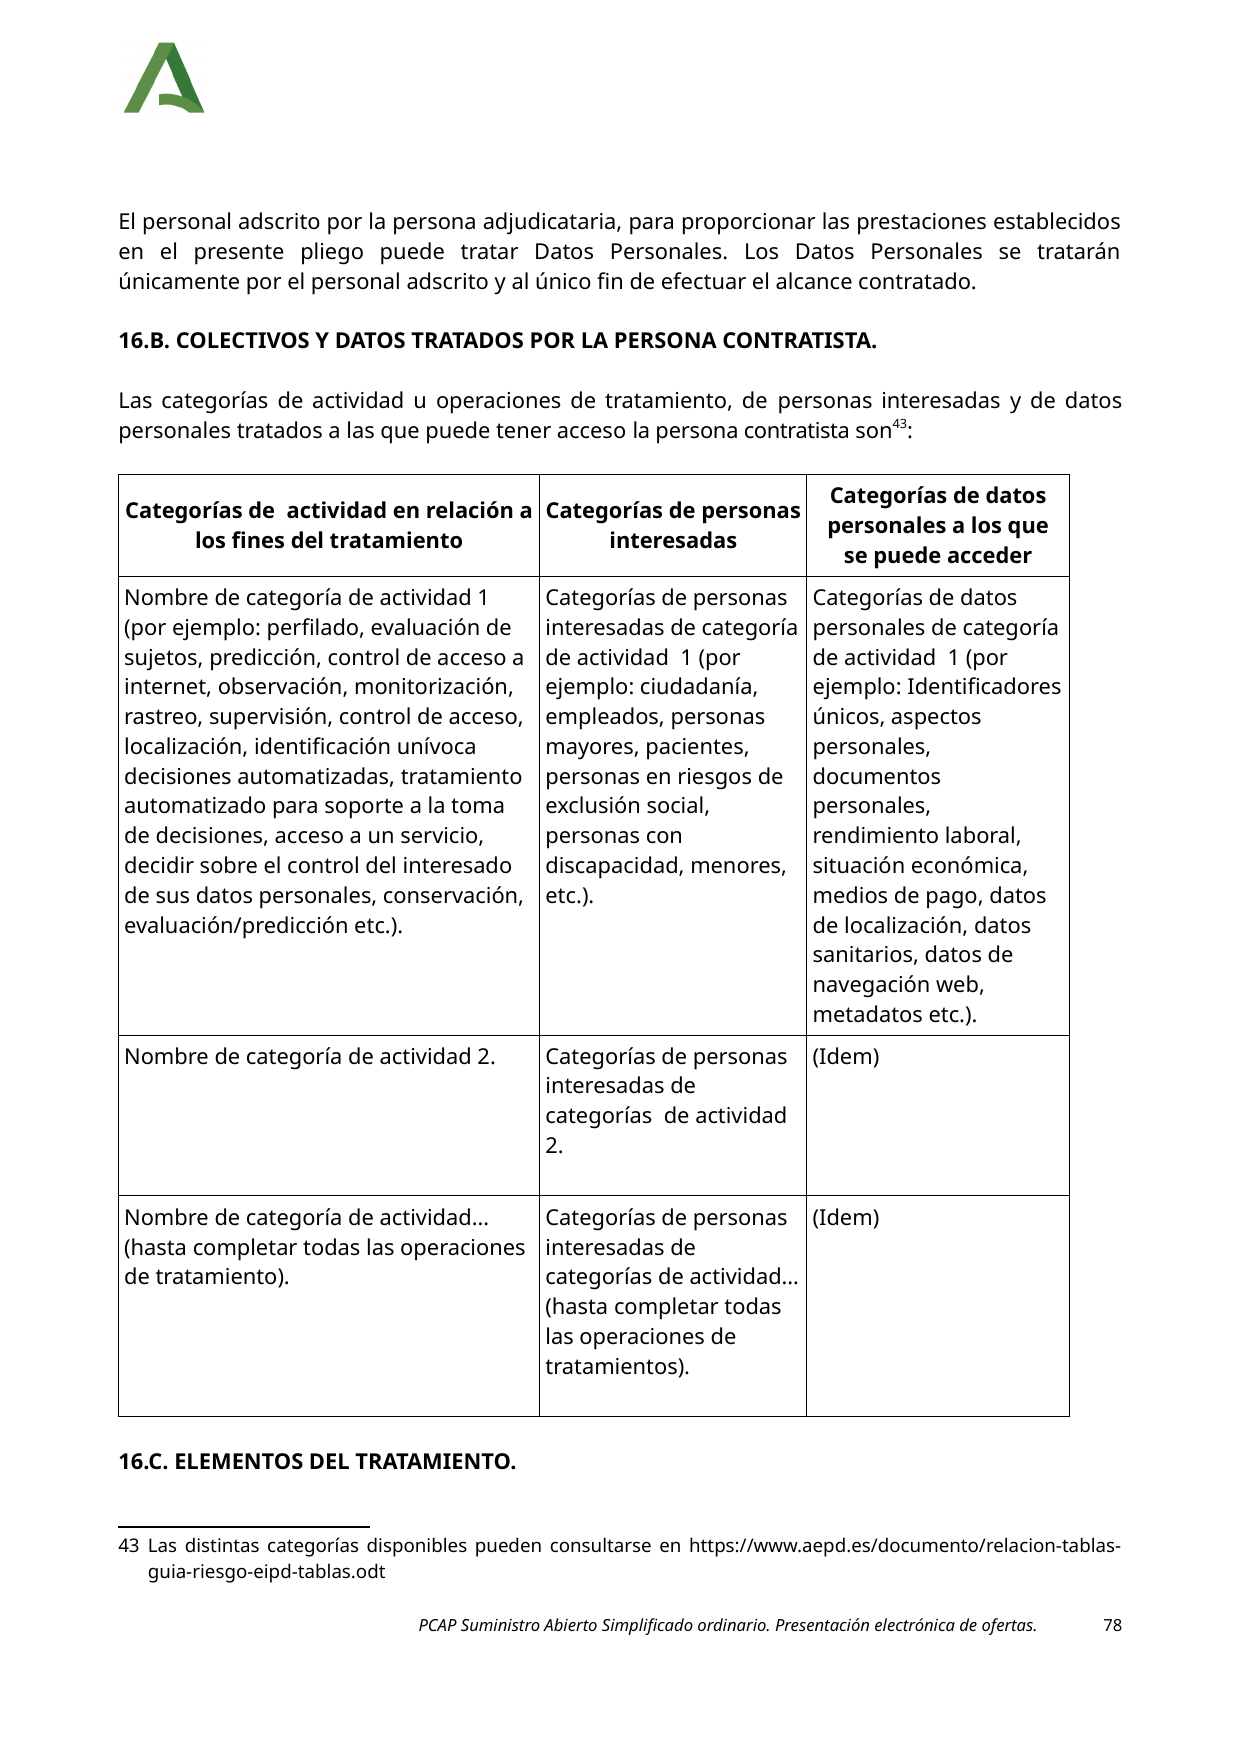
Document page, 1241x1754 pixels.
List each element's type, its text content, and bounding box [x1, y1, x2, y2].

table_cell Categorías de personas interesadas de categoría de actividad 1 (por ejemplo: ciudadanía, empleados, personas mayores, pacientes, personas en riesgos de exclusión social, personas con discapacidad, menores, etc.). [540, 577, 806, 1034]
table_cell Nombre de categoría de actividad… (hasta completar todas las operaciones de tratamiento). [119, 1196, 539, 1416]
table_cell Categorías de personas interesadas de categorías de actividad 2. [540, 1036, 806, 1195]
text Las categorías de actividad u operaciones de tratamiento, de personas interesadas y de datos personales tratados a las que puede tener acceso la persona contratista son: [118, 385, 1122, 444]
table_header Categorías de actividad en relación a los fines del tratamiento [119, 475, 539, 576]
table_cell Nombre de categoría de actividad 1 (por ejemplo: perfilado, evaluación de sujetos, predicción, control de acceso a internet, observación, monitorización, rastreo, supervisión, control de acceso, localización, identificación unívoca decisiones automatizadas, tratamiento automatizado para soporte a la toma de decisiones, acceso a un servicio, decidir sobre el control del interesado de sus datos personales, conservación, evaluación/predicción etc.). [119, 577, 539, 1034]
table_header Categorías de datos personales a los que se puede acceder [807, 475, 1069, 576]
text 16.C. ELEMENTOS DEL TRATAMIENTO. [118, 1446, 1122, 1476]
text 16.B. COLECTIVOS Y DATOS TRATADOS POR LA PERSONA CONTRATISTA. [118, 325, 1122, 355]
table_cell Categorías de datos personales de categoría de actividad 1 (por ejemplo: Identificadores únicos, aspectos personales, documentos personales, rendimiento laboral, situación económica, medios de pago, datos de localización, datos sanitarios, datos de navegación web, metadatos etc.). [807, 577, 1069, 1034]
table_cell (Idem) [807, 1196, 1069, 1416]
picture [119, 38, 209, 117]
table_cell (Idem) [807, 1036, 1069, 1195]
table_header Categorías de personas interesadas [540, 475, 806, 576]
table_cell Nombre de categoría de actividad 2. [119, 1036, 539, 1195]
text El personal adscrito por la persona adjudicataria, para proporcionar las prestaciones establecidos en el presente pliego puede tratar Datos Personales. Los Datos Personales se tratarán únicamente por el personal adscrito y al único fin de efectuar el alcance contratado. [118, 206, 1122, 296]
table_cell Categorías de personas interesadas de categorías de actividad… (hasta completar todas las operaciones de tratamientos). [540, 1196, 806, 1416]
text Las distintas categorías disponibles pueden consultarse en https://www.aepd.es/documento/relacion-tablas-guia-riesgo-eipd-tablas.odt [118, 1533, 1122, 1584]
